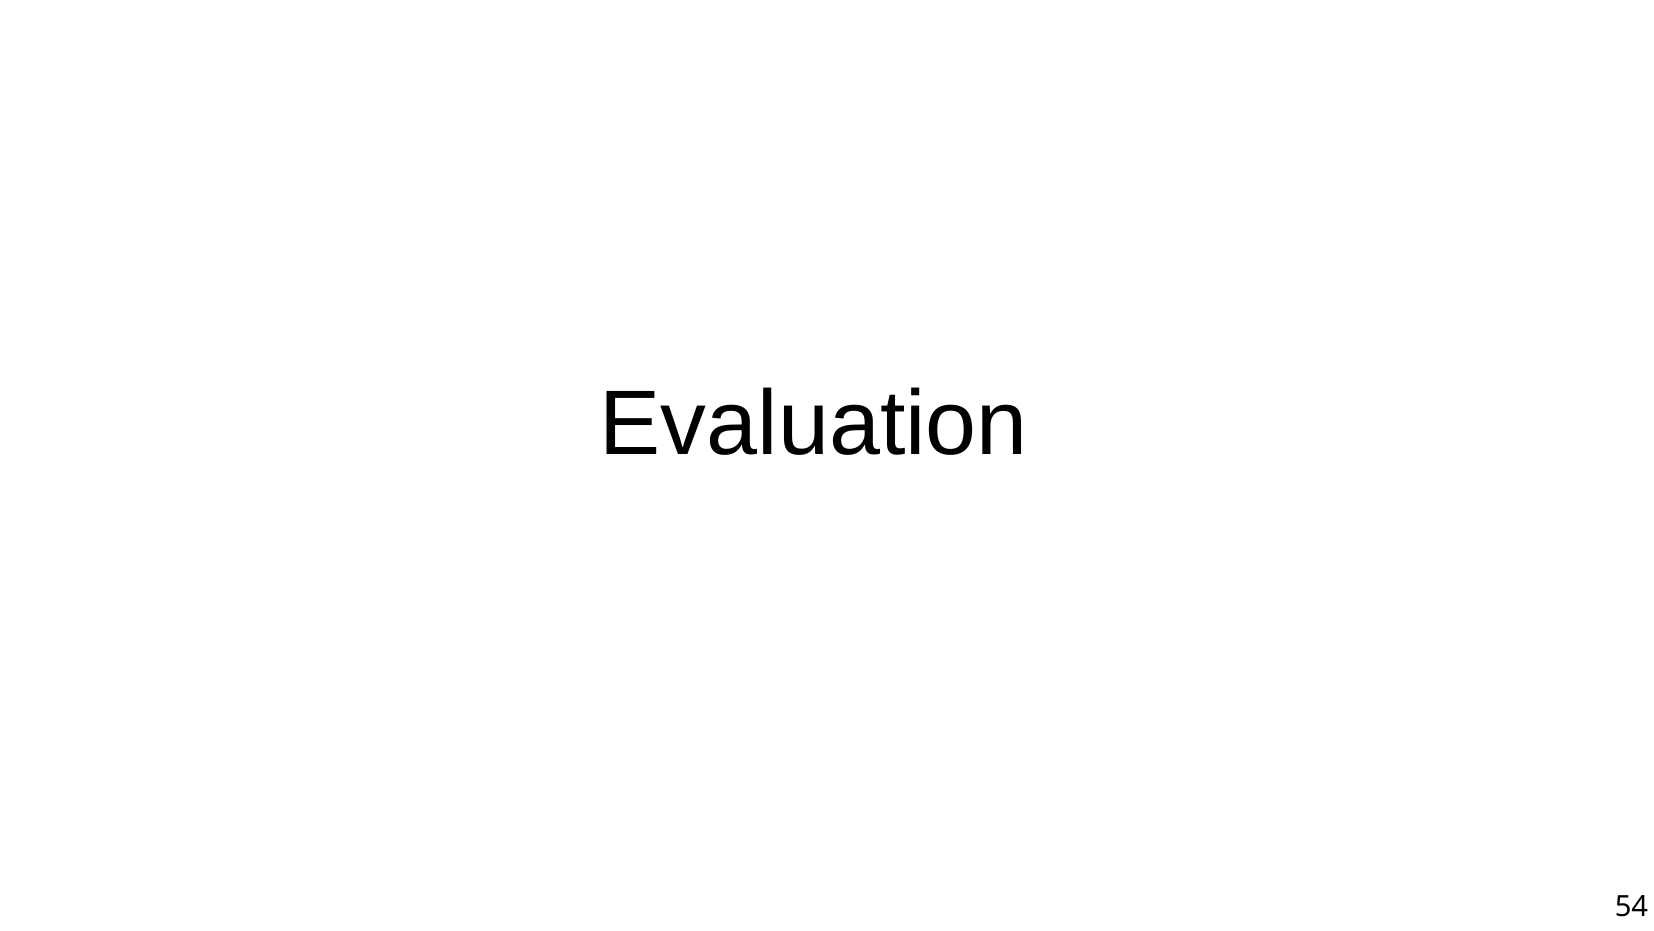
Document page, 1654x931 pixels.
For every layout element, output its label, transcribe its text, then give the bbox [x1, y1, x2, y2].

title Evaluation [70, 345, 1559, 501]
